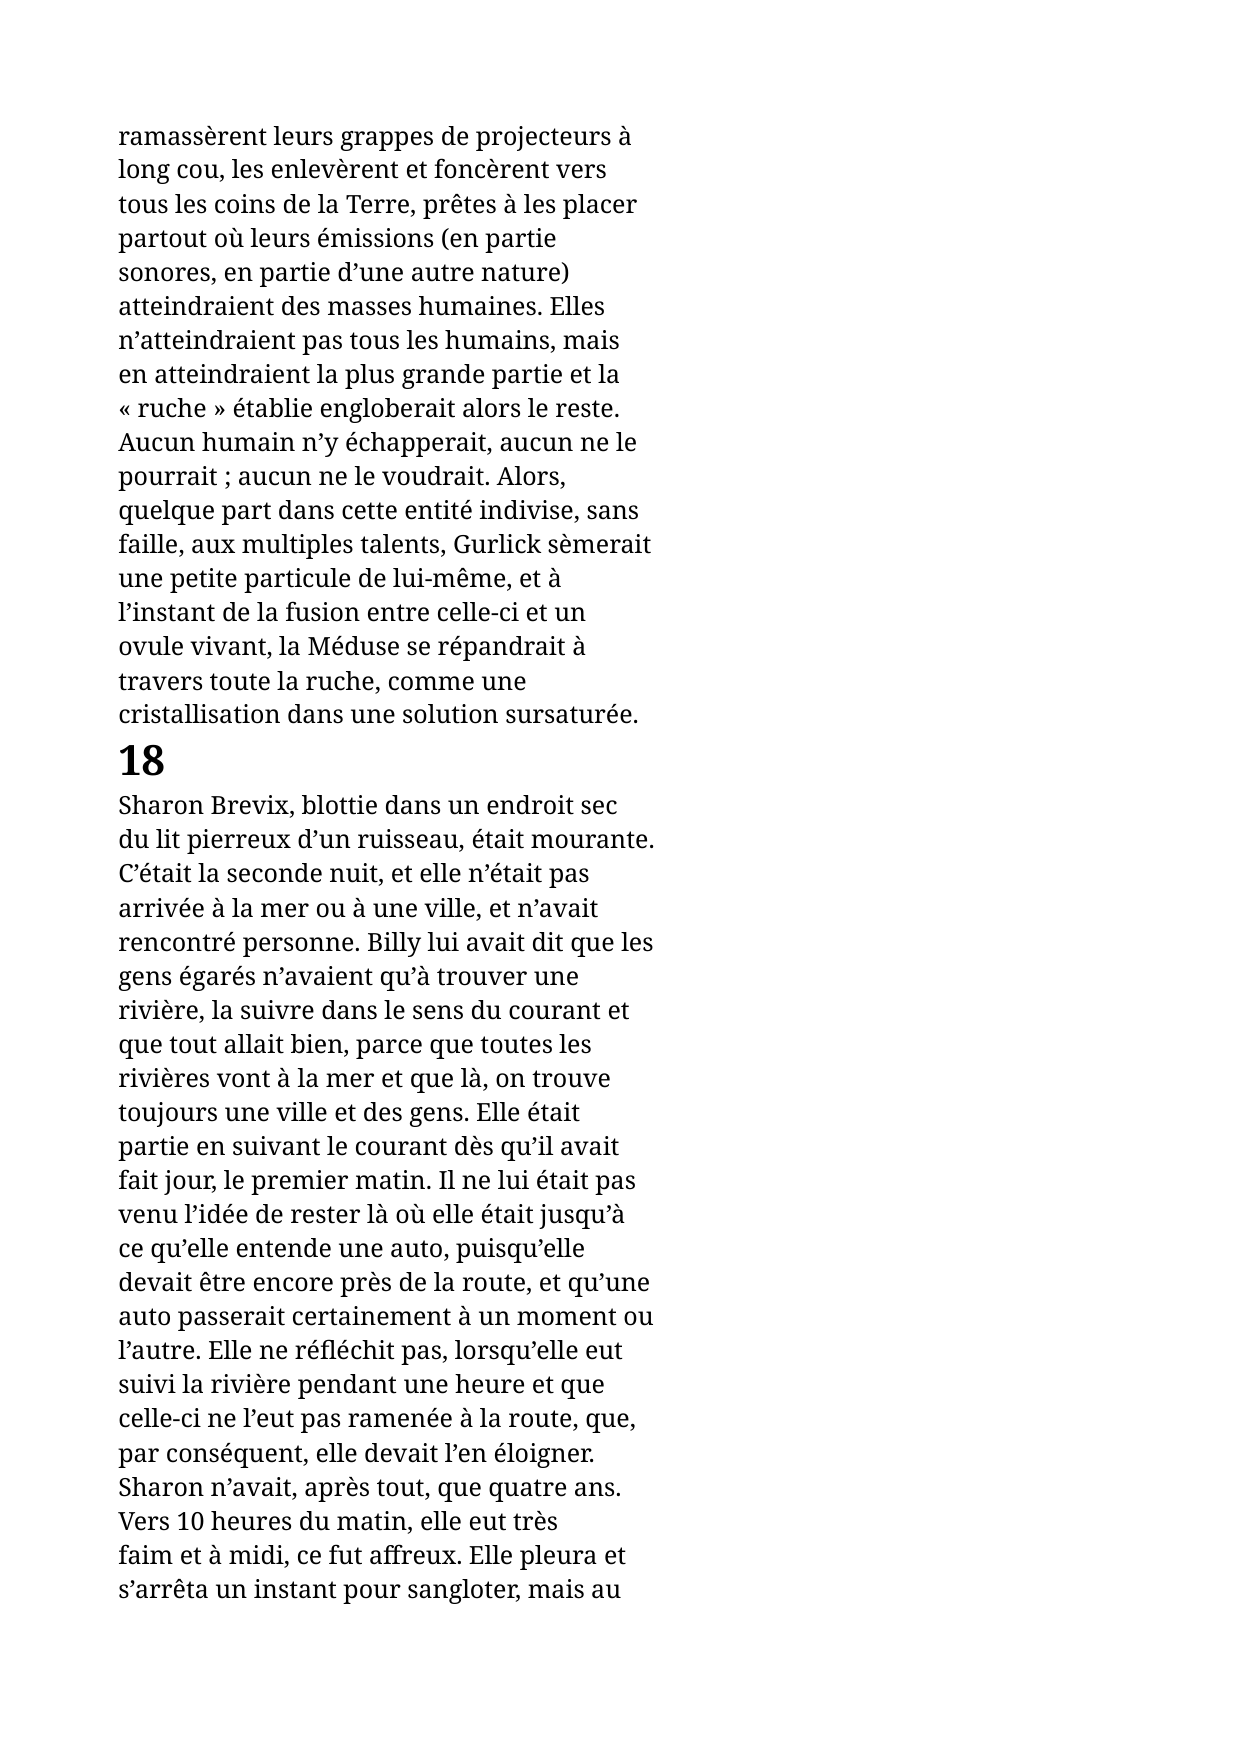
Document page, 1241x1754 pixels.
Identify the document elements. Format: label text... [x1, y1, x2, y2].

text ce qu’elle entende une auto, puisqu’elle [118, 1231, 1122, 1265]
text rivières vont à la mer et que là, on trouve [118, 1061, 1122, 1094]
text pourrait ; aucun ne le voudrait. Alors, [118, 459, 1122, 493]
text venu l’idée de rester là où elle était jusqu’à [118, 1197, 1122, 1231]
text l’instant de la fusion entre celle-ci et un [118, 595, 1122, 629]
text tous les coins de la Terre, prêtes à les placer [118, 186, 1122, 220]
text cristallisation dans une solution sursaturée. [118, 697, 1122, 731]
text une petite particule de lui-même, et à [118, 561, 1122, 595]
text l’autre. Elle ne réfléchit pas, lorsqu’elle eut [118, 1333, 1122, 1367]
text n’atteindraient pas tous les humains, mais [118, 322, 1122, 357]
text travers toute la ruche, comme une [118, 663, 1122, 697]
text « ruche » établie engloberait alors le reste. [118, 391, 1122, 425]
text gens égarés n’avaient qu’à trouver une [118, 958, 1122, 992]
text suivi la rivière pendant une heure et que [118, 1367, 1122, 1401]
text Aucun humain n’y échapperait, aucun ne le [118, 425, 1122, 459]
text ovule vivant, la Méduse se répandrait à [118, 629, 1122, 663]
text Sharon n’avait, après tout, que quatre ans. [118, 1469, 1122, 1503]
text auto passerait certainement à un moment ou [118, 1299, 1122, 1333]
text quelque part dans cette entité indivise, sans [118, 493, 1122, 527]
text partie en suivant le courant dès qu’il avait [118, 1129, 1122, 1163]
text ramassèrent leurs grappes de projecteurs à [118, 118, 1122, 152]
text rencontré personne. Billy lui avait dit que les [118, 924, 1122, 958]
text arrivée à la mer ou à une ville, et n’avait [118, 890, 1122, 924]
text du lit pierreux d’un ruisseau, était mourante. [118, 822, 1122, 856]
text faille, aux multiples talents, Gurlick sèmerait [118, 527, 1122, 561]
text sonores, en partie d’une autre nature) [118, 254, 1122, 288]
text par conséquent, elle devait l’en éloigner. [118, 1435, 1122, 1469]
text long cou, les enlevèrent et foncèrent vers [118, 152, 1122, 186]
text Sharon Brevix, blottie dans un endroit sec [118, 788, 1122, 822]
text celle-ci ne l’eut pas ramenée à la route, que, [118, 1401, 1122, 1435]
text fait jour, le premier matin. Il ne lui était pas [118, 1163, 1122, 1197]
text partout où leurs émissions (en partie [118, 220, 1122, 254]
text que tout allait bien, parce que toutes les [118, 1026, 1122, 1061]
text toujours une ville et des gens. Elle était [118, 1094, 1122, 1129]
text s’arrêta un instant pour sangloter, mais au [118, 1571, 1122, 1606]
text devait être encore près de la route, et qu’une [118, 1265, 1122, 1299]
text 18 [118, 731, 1122, 788]
text atteindraient des masses humaines. Elles [118, 288, 1122, 322]
text faim et à midi, ce fut affreux. Elle pleura et [118, 1537, 1122, 1571]
text C’était la seconde nuit, et elle n’était pas [118, 856, 1122, 890]
text Vers 10 heures du matin, elle eut très [118, 1503, 1122, 1537]
text rivière, la suivre dans le sens du courant et [118, 992, 1122, 1026]
text en atteindraient la plus grande partie et la [118, 357, 1122, 391]
